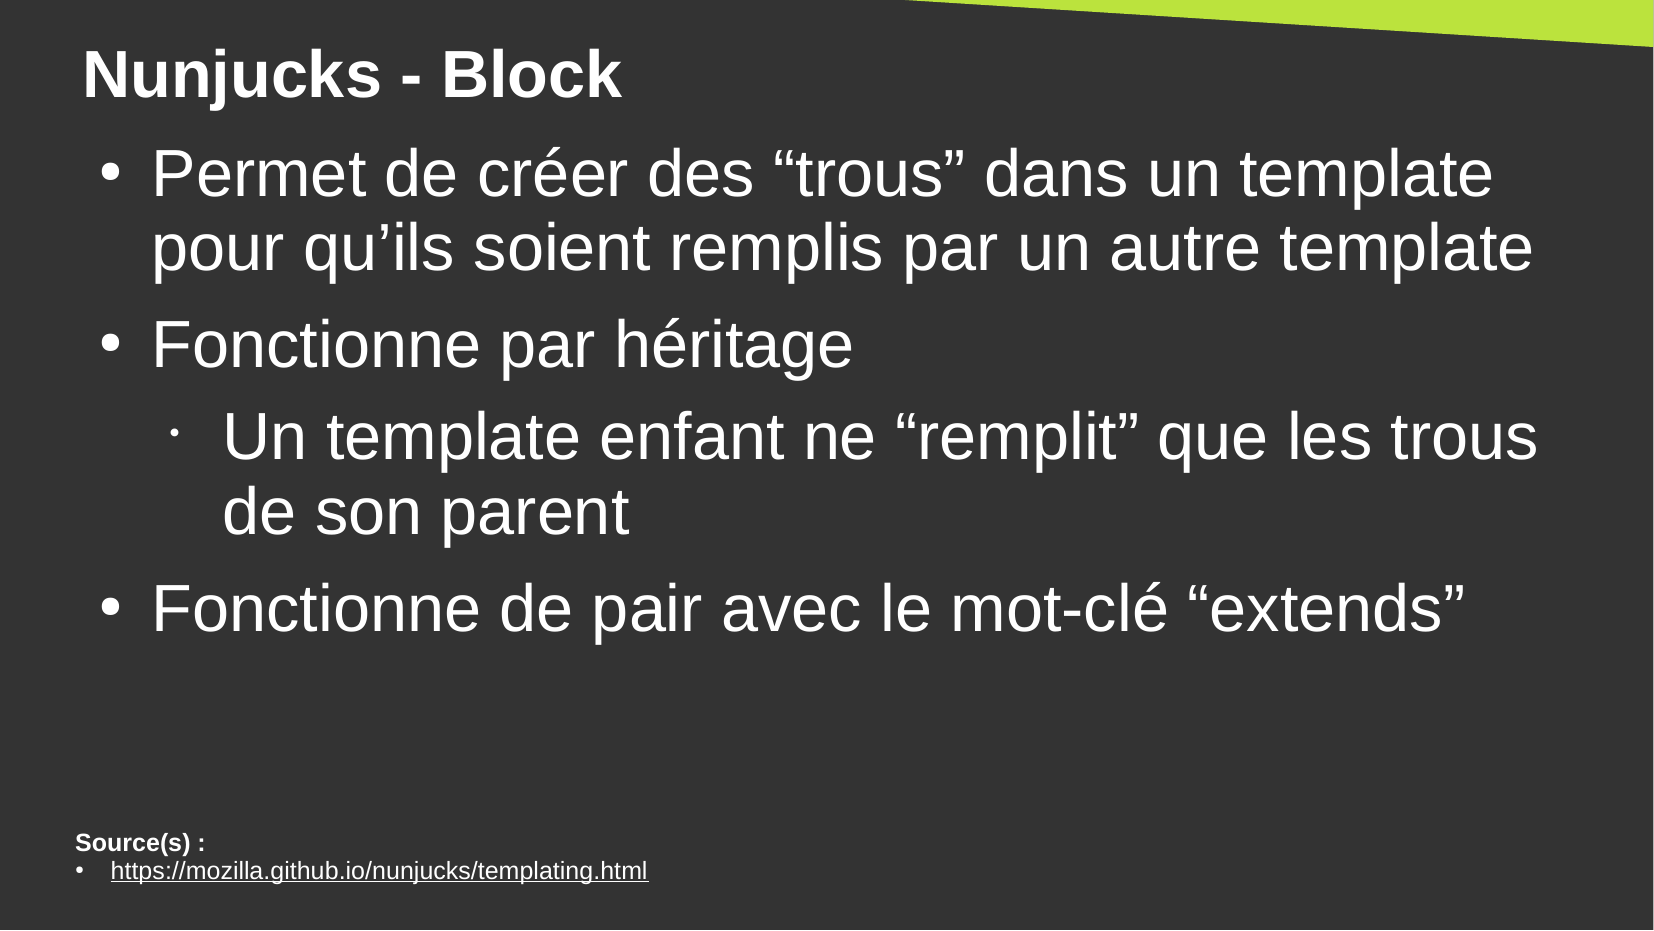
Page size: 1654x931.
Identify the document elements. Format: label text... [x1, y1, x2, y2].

list Permet de créer des “trous” dans un template pour qu’ils soient remplis par un autre template Fonctionne par héritage Un template enfant ne “remplit” que les trous de son parent Fonctionne de pair avec le mot-clé “extends” [80, 135, 1620, 768]
text_box Source(s) : https://mozilla.github.io/nunjucks/templating.html [60, 821, 1546, 931]
text_box [905, 0, 1654, 48]
title Nunjucks - Block [82, 37, 1571, 112]
